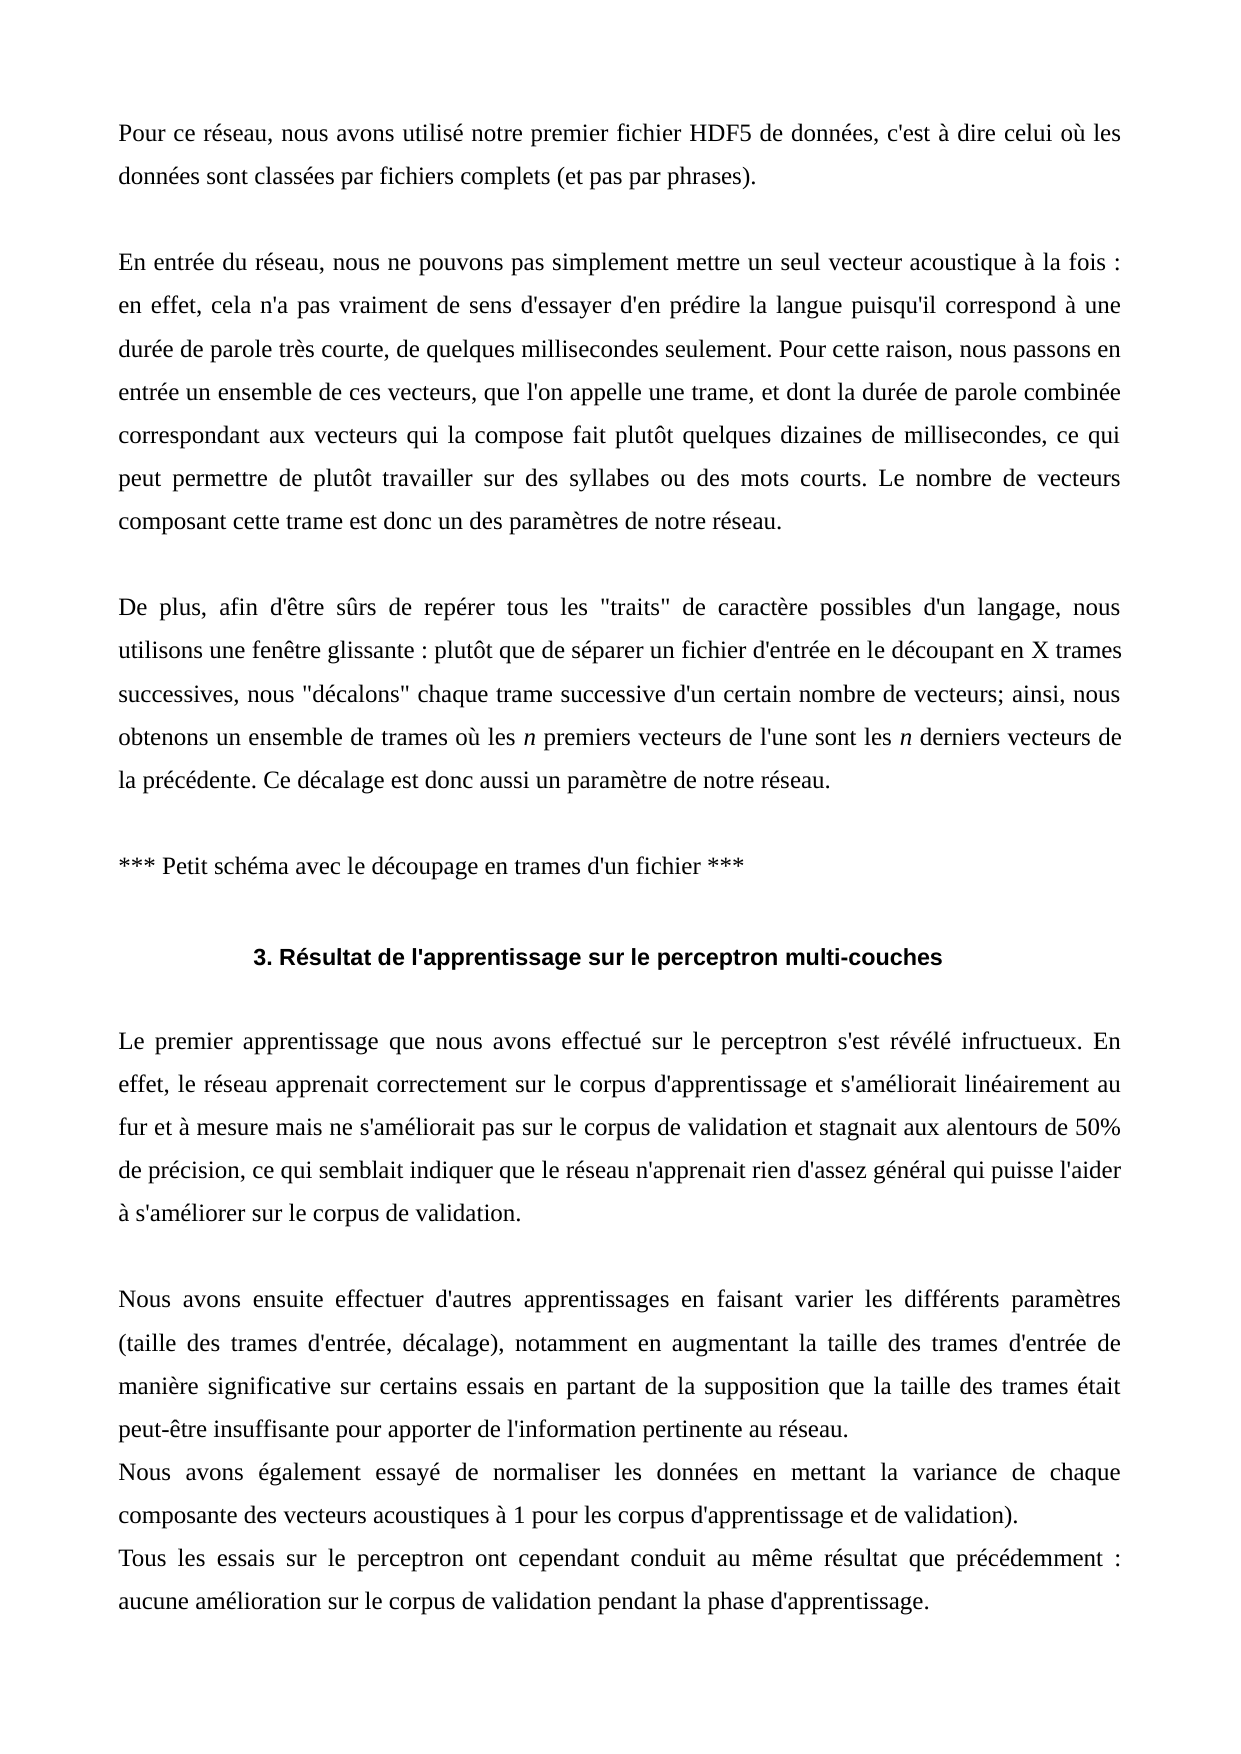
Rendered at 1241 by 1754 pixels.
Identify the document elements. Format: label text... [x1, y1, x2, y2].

text Pour ce réseau, nous avons utilisé notre premier fichier HDF5 de données, c'est à dire celui où les données sont classées par fichiers complets (et pas par phrases). [118, 118, 1122, 190]
text En entrée du réseau, nous ne pouvons pas simplement mettre un seul vecteur acoustique à la fois : en effet, cela n'a pas vraiment de sens d'essayer d'en prédire la langue puisqu'il correspond à une durée de parole très courte, de quelques millisecondes seulement. Pour cette raison, nous passons en entrée un ensemble de ces vecteurs, que l'on appelle une trame, et dont la durée de parole combinée correspondant aux vecteurs qui la compose fait plutôt quelques dizaines de millisecondes, ce qui peut permettre de plutôt travailler sur des syllabes ou des mots courts. Le nombre de vecteurs composant cette trame est donc un des paramètres de notre réseau. [118, 247, 1122, 535]
subtitle 3. Résultat de l'apprentissage sur le perceptron multi-couches [118, 944, 1122, 971]
text Le premier apprentissage que nous avons effectué sur le perceptron s'est révélé infructueux. En effet, le réseau apprenait correctement sur le corpus d'apprentissage et s'améliorait linéairement au fur et à mesure mais ne s'améliorait pas sur le corpus de validation et stagnait aux alentours de 50% de précision, ce qui semblait indiquer que le réseau n'apprenait rien d'assez général qui puisse l'aider à s'améliorer sur le corpus de validation. [118, 1026, 1122, 1227]
text Nous avons ensuite effectuer d'autres apprentissages en faisant varier les différents paramètres (taille des trames d'entrée, décalage), notamment en augmentant la taille des trames d'entrée de manière significative sur certains essais en partant de la supposition que la taille des trames était peut-être insuffisante pour apporter de l'information pertinente au réseau. [118, 1284, 1122, 1443]
text Nous avons également essayé de normaliser les données en mettant la variance de chaque composante des vecteurs acoustiques à 1 pour les corpus d'apprentissage et de validation). [118, 1457, 1122, 1529]
text Tous les essais sur le perceptron ont cependant conduit au même résultat que précédemment : aucune amélioration sur le corpus de validation pendant la phase d'apprentissage. [118, 1543, 1122, 1615]
text *** Petit schéma avec le découpage en trames d'un fichier *** [118, 851, 1122, 880]
text De plus, afin d'être sûrs de repérer tous les "traits" de caractère possibles d'un langage, nous utilisons une fenêtre glissante : plutôt que de séparer un fichier d'entrée en le découpant en X trames successives, nous "décalons" chaque trame successive d'un certain nombre de vecteurs; ainsi, nous obtenons un ensemble de trames où les n premiers vecteurs de l'une sont les n derniers vecteurs de la précédente. Ce décalage est donc aussi un paramètre de notre réseau. [118, 592, 1122, 794]
